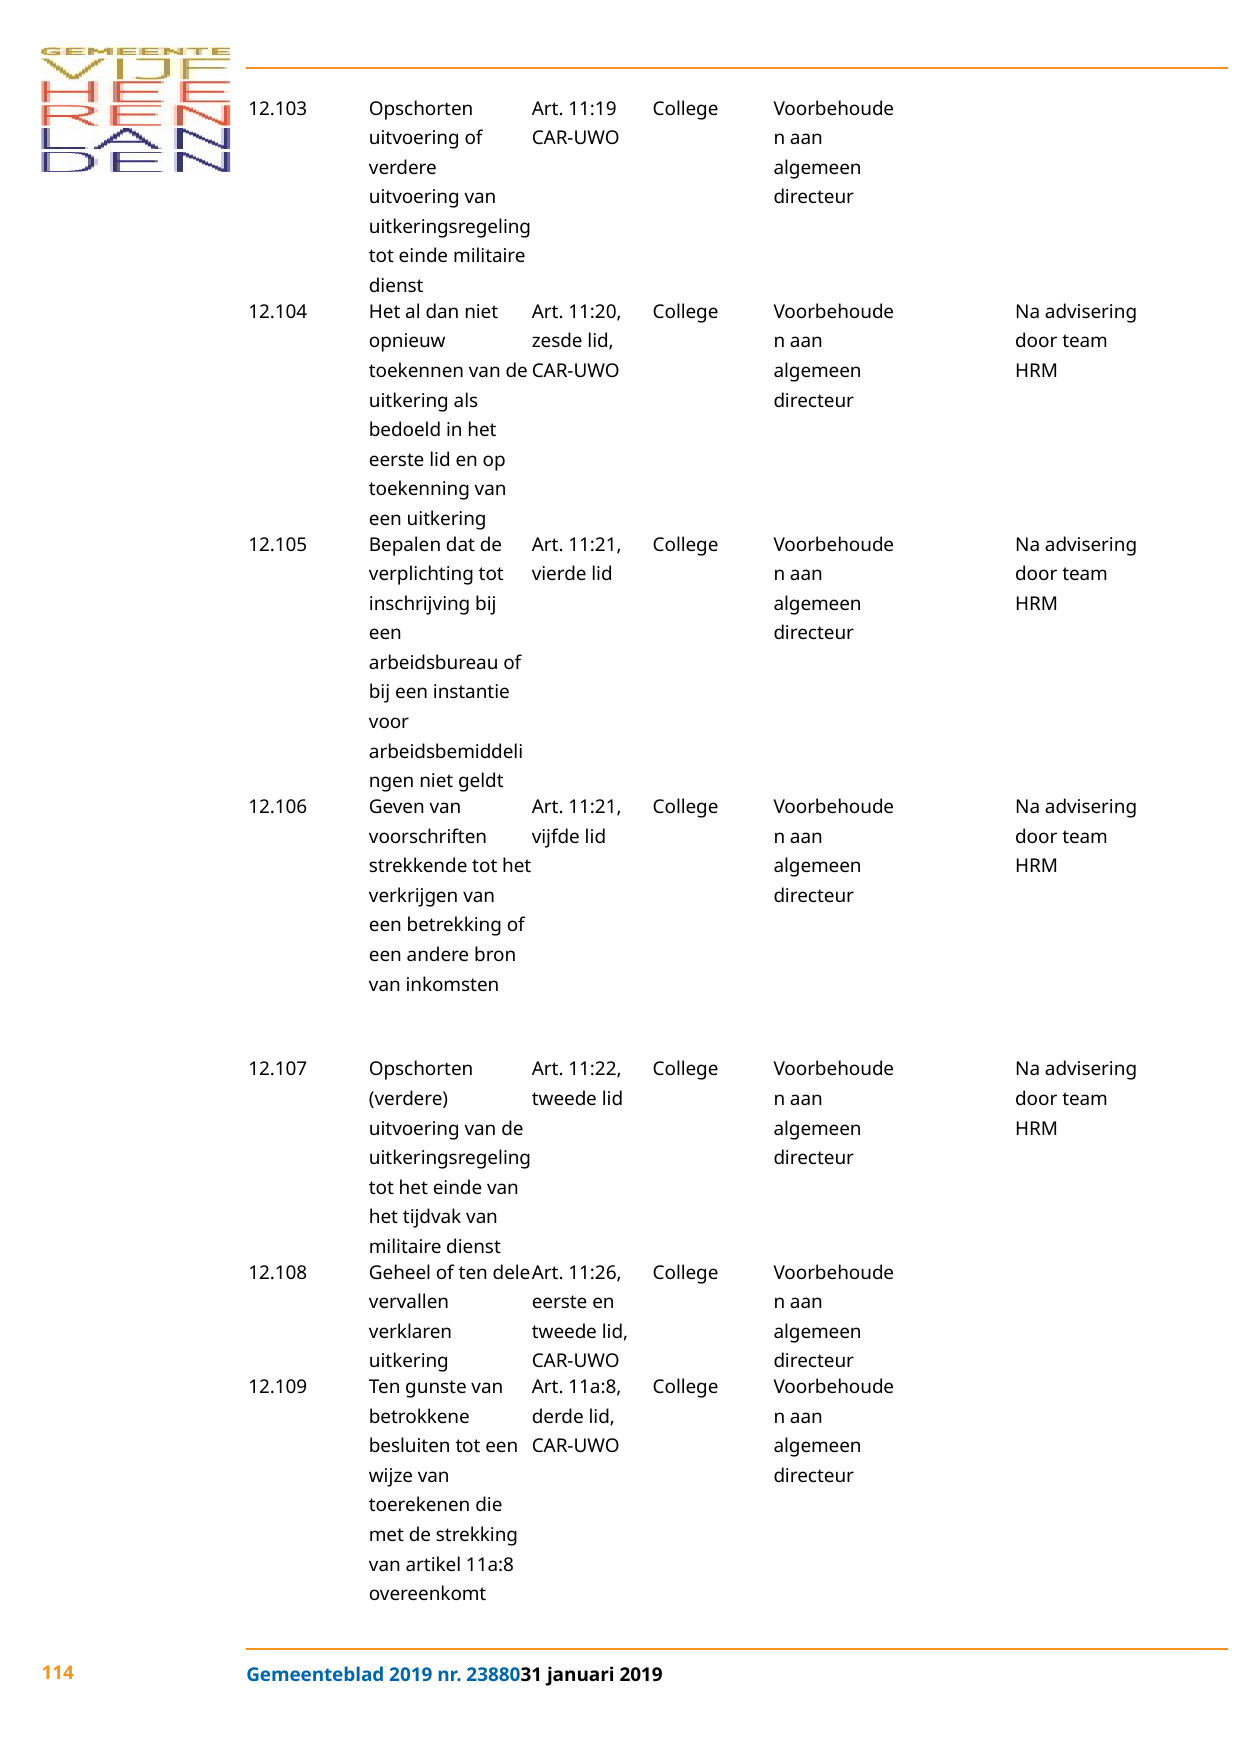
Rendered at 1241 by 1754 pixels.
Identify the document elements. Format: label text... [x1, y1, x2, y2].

table_cell Voorbehouden aan algemeen directeur [773, 1056, 894, 1259]
table_cell Opschorten (verdere) uitvoering van de uitkeringsregeling tot het einde van het tijdvak van militaire dienst [369, 1056, 532, 1259]
table_cell Na advisering door team HRM [1015, 1056, 1152, 1259]
table_cell [894, 298, 1015, 531]
table_cell Het al dan niet opnieuw toekennen van de uitkering als bedoeld in het eerste lid en op toekenning van een uitkering [369, 298, 532, 531]
table_cell Geven van voorschriften strekkende tot het verkrijgen van een betrekking of een andere bron van inkomsten [369, 793, 532, 1056]
table_cell College [653, 1373, 773, 1606]
table_cell College [653, 531, 773, 793]
table_cell Voorbehouden aan algemeen directeur [773, 1259, 894, 1373]
table_cell 12.105 [248, 531, 369, 793]
table_cell Voorbehouden aan algemeen directeur [773, 531, 894, 793]
table_cell College [653, 298, 773, 531]
table_cell [1015, 1259, 1152, 1373]
table_cell Bepalen dat de verplichting tot inschrijving bij een arbeidsbureau of bij een instantie voor arbeidsbemiddelingen niet geldt [369, 531, 532, 793]
table_cell Voorbehouden aan algemeen directeur [773, 298, 894, 531]
table_cell College [653, 793, 773, 1056]
table_cell 12.104 [248, 298, 369, 531]
table_cell [894, 1373, 1015, 1606]
table_cell [894, 95, 1015, 298]
table_cell Art. 11:26, eerste en tweede lid, CAR-UWO [532, 1259, 652, 1373]
table_cell College [653, 1056, 773, 1259]
table_cell 12.106 [248, 793, 369, 1056]
table_cell Art. 11:19 CAR-UWO [532, 95, 652, 298]
table_cell Art. 11:21, vijfde lid [532, 793, 652, 1056]
picture [41, 47, 231, 172]
table_cell [894, 531, 1015, 793]
table_cell [894, 1259, 1015, 1373]
table_cell Na advisering door team HRM [1015, 298, 1152, 531]
table_cell Art. 11:20, zesde lid, CAR-UWO [532, 298, 652, 531]
table_cell [894, 1056, 1015, 1259]
table_cell Art. 11:22, tweede lid [532, 1056, 652, 1259]
table_cell 12.108 [248, 1259, 369, 1373]
table_cell Na advisering door team HRM [1015, 793, 1152, 1056]
table_cell [894, 793, 1015, 1056]
table_cell 12.109 [248, 1373, 369, 1606]
table_cell Voorbehouden aan algemeen directeur [773, 793, 894, 1056]
table_cell [1015, 1373, 1152, 1606]
table_cell Voorbehouden aan algemeen directeur [773, 1373, 894, 1606]
table_cell [1015, 95, 1152, 298]
table_cell 12.103 [248, 95, 369, 298]
table_cell Art. 11:21, vierde lid [532, 531, 652, 793]
table_cell College [653, 1259, 773, 1373]
table_cell Opschorten uitvoering of verdere uitvoering van uitkeringsregeling tot einde militaire dienst [369, 95, 532, 298]
table_cell Voorbehouden aan algemeen directeur [773, 95, 894, 298]
table_cell Geheel of ten dele vervallen verklaren uitkering [369, 1259, 532, 1373]
table_cell 12.107 [248, 1056, 369, 1259]
table_cell Ten gunste van betrokkene besluiten tot een wijze van toerekenen die met de strekking van artikel 11a:8 overeenkomt [369, 1373, 532, 1606]
table_cell Art. 11a:8, derde lid, CAR-UWO [532, 1373, 652, 1606]
table_cell Na advisering door team HRM [1015, 531, 1152, 793]
table_cell College [653, 95, 773, 298]
